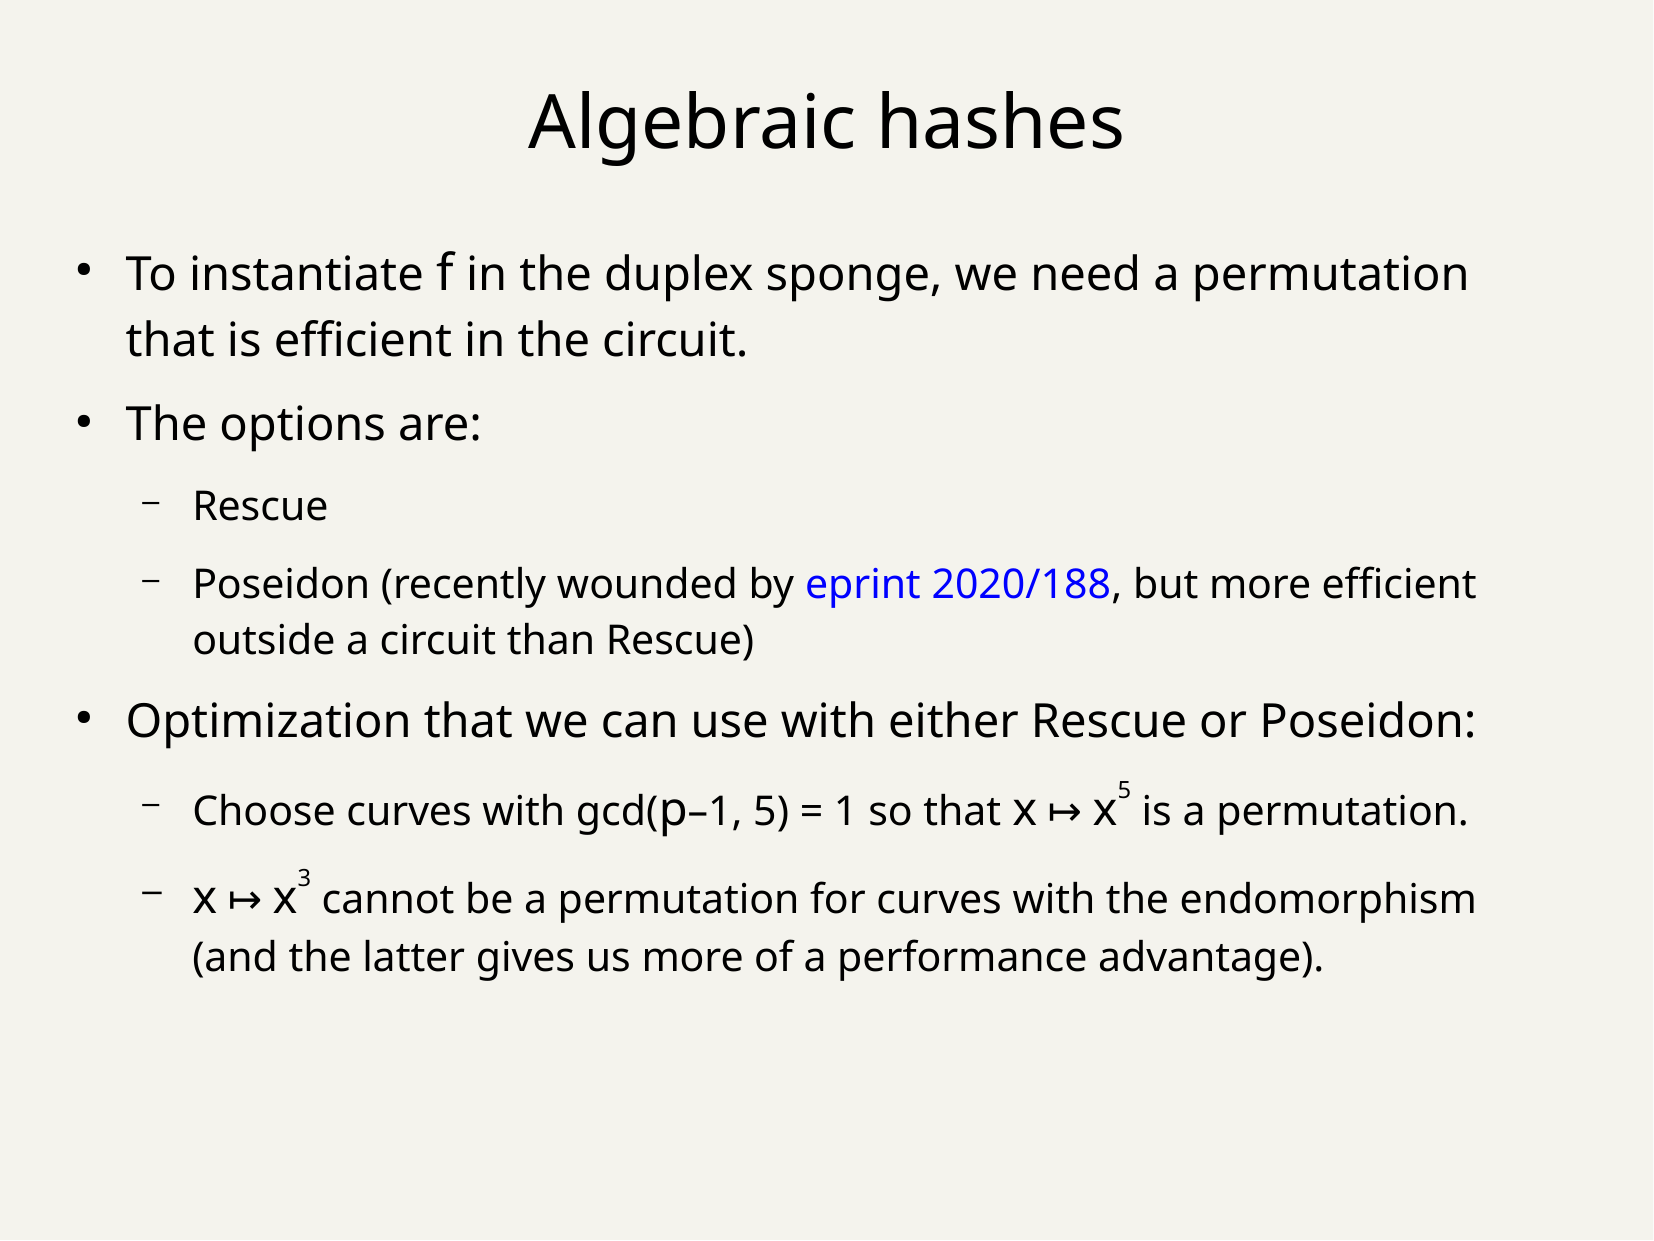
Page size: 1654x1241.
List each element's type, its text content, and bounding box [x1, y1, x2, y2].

list To instantiate f in the duplex sponge, we need a permutation that is efficient in the circuit. The options are: Rescue Poseidon (recently wounded by eprint 2020/188, but more efficient outside a circuit than Rescue) Optimization that we can use with either Rescue or Poseidon: Choose curves with gcd(p–1, 5) = 1 so that x ↦ x5 is a permutation. x ↦ x3 cannot be a permutation for curves with the endomorphism (and the latter gives us more of a performance advantage). [59, 236, 1560, 1111]
title Algebraic hashes [82, 49, 1571, 189]
